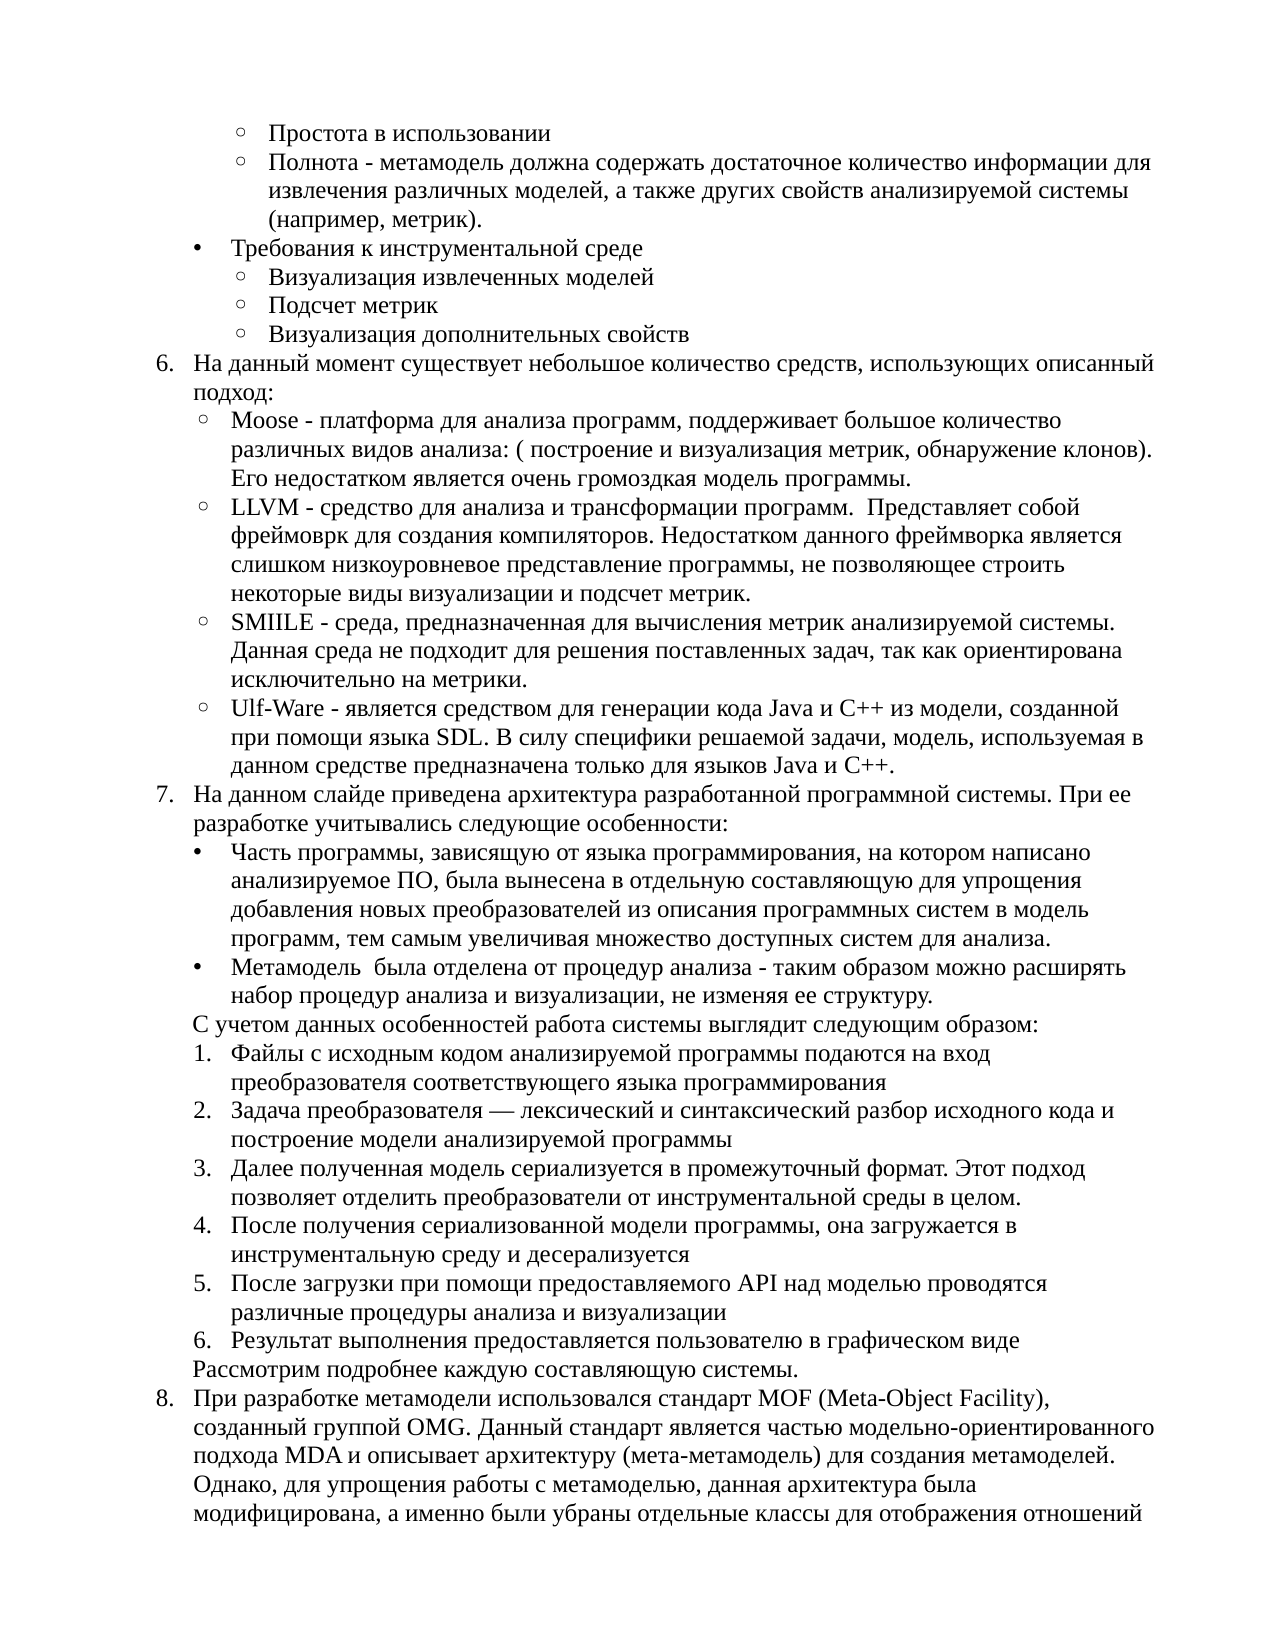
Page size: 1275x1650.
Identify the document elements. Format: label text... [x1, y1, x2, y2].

list Визуализация извлеченных моделей [231, 262, 1157, 291]
list Ulf-Ware - является средством для генерации кода Java и C++ из модели, созданной при помощи языка SDL. В силу специфики решаемой задачи, модель, используемая в данном средстве предназначена только для языков Java и C++. [193, 693, 1157, 779]
text Рассмотрим подробнее каждую составляющую системы. [118, 1354, 1157, 1383]
list Требования к инструментальной среде [193, 233, 1157, 262]
list На данный момент существует небольшое количество средств, использующих описанный подход: [156, 348, 1157, 406]
list SMIILE - среда, предназначенная для вычисления метрик анализируемой системы. Данная среда не подходит для решения поставленных задач, так как ориентирована исключительно на метрики. [193, 607, 1157, 693]
list Файлы с исходным кодом анализируемой программы подаются на вход преобразователя соответствующего языка программирования [193, 1038, 1157, 1096]
list Подсчет метрик [231, 291, 1157, 319]
list Простота в использовании [231, 118, 1157, 147]
list Результат выполнения предоставляется пользователю в графическом виде [193, 1326, 1157, 1354]
list Задача преобразователя — лексический и синтаксический разбор исходного кода и построение модели анализируемой программы [193, 1096, 1157, 1153]
list Полнота - метамодель должна содержать достаточное количество информации для извлечения различных моделей, а также других свойств анализируемой системы (например, метрик). [231, 147, 1157, 233]
list Метамодель была отделена от процедур анализа - таким образом можно расширять набор процедур анализа и визуализации, не изменяя ее структуру. [193, 952, 1157, 1009]
list LLVM - средство для анализа и трансформации программ. Представляет собой фреймоврк для создания компиляторов. Недостатком данного фреймворка является слишком низкоуровневое представление программы, не позволяющее строить некоторые виды визуализации и подсчет метрик. [193, 492, 1157, 607]
list После загрузки при помощи предоставляемого API над моделью проводятся различные процедуры анализа и визуализации [193, 1268, 1157, 1326]
list Далее полученная модель сериализуется в промежуточный формат. Этот подход позволяет отделить преобразователи от инструментальной среды в целом. [193, 1153, 1157, 1211]
text С учетом данных особенностей работа системы выглядит следующим образом: [118, 1009, 1157, 1038]
list При разработке метамодели использовался стандарт MOF (Meta-Object Facility), созданный группой OMG. Данный стандарт является частью модельно-ориентированного подхода MDA и описывает архитектуру (мета-метамодель) для создания метамоделей. Однако, для упрощения работы с метамоделью, данная архитектура была модифицирована, а именно были убраны отдельные классы для отображения отношений [156, 1383, 1157, 1527]
list Визуализация дополнительных свойств [231, 319, 1157, 348]
list Moose - платформа для анализа программ, поддерживает большое количество различных видов анализа: ( построение и визуализация метрик, обнаружение клонов). Его недостатком является очень громоздкая модель программы. [193, 406, 1157, 492]
list После получения сериализованной модели программы, она загружается в инструментальную среду и десерализуется [193, 1211, 1157, 1268]
list Часть программы, зависящую от языка программирования, на котором написано анализируемое ПО, была вынесена в отдельную составляющую для упрощения добавления новых преобразователей из описания программных систем в модель программ, тем самым увеличивая множество доступных систем для анализа. [193, 837, 1157, 952]
list На данном слайде приведена архитектура разработанной программной системы. При ее разработке учитывались следующие особенности: [156, 779, 1157, 837]
